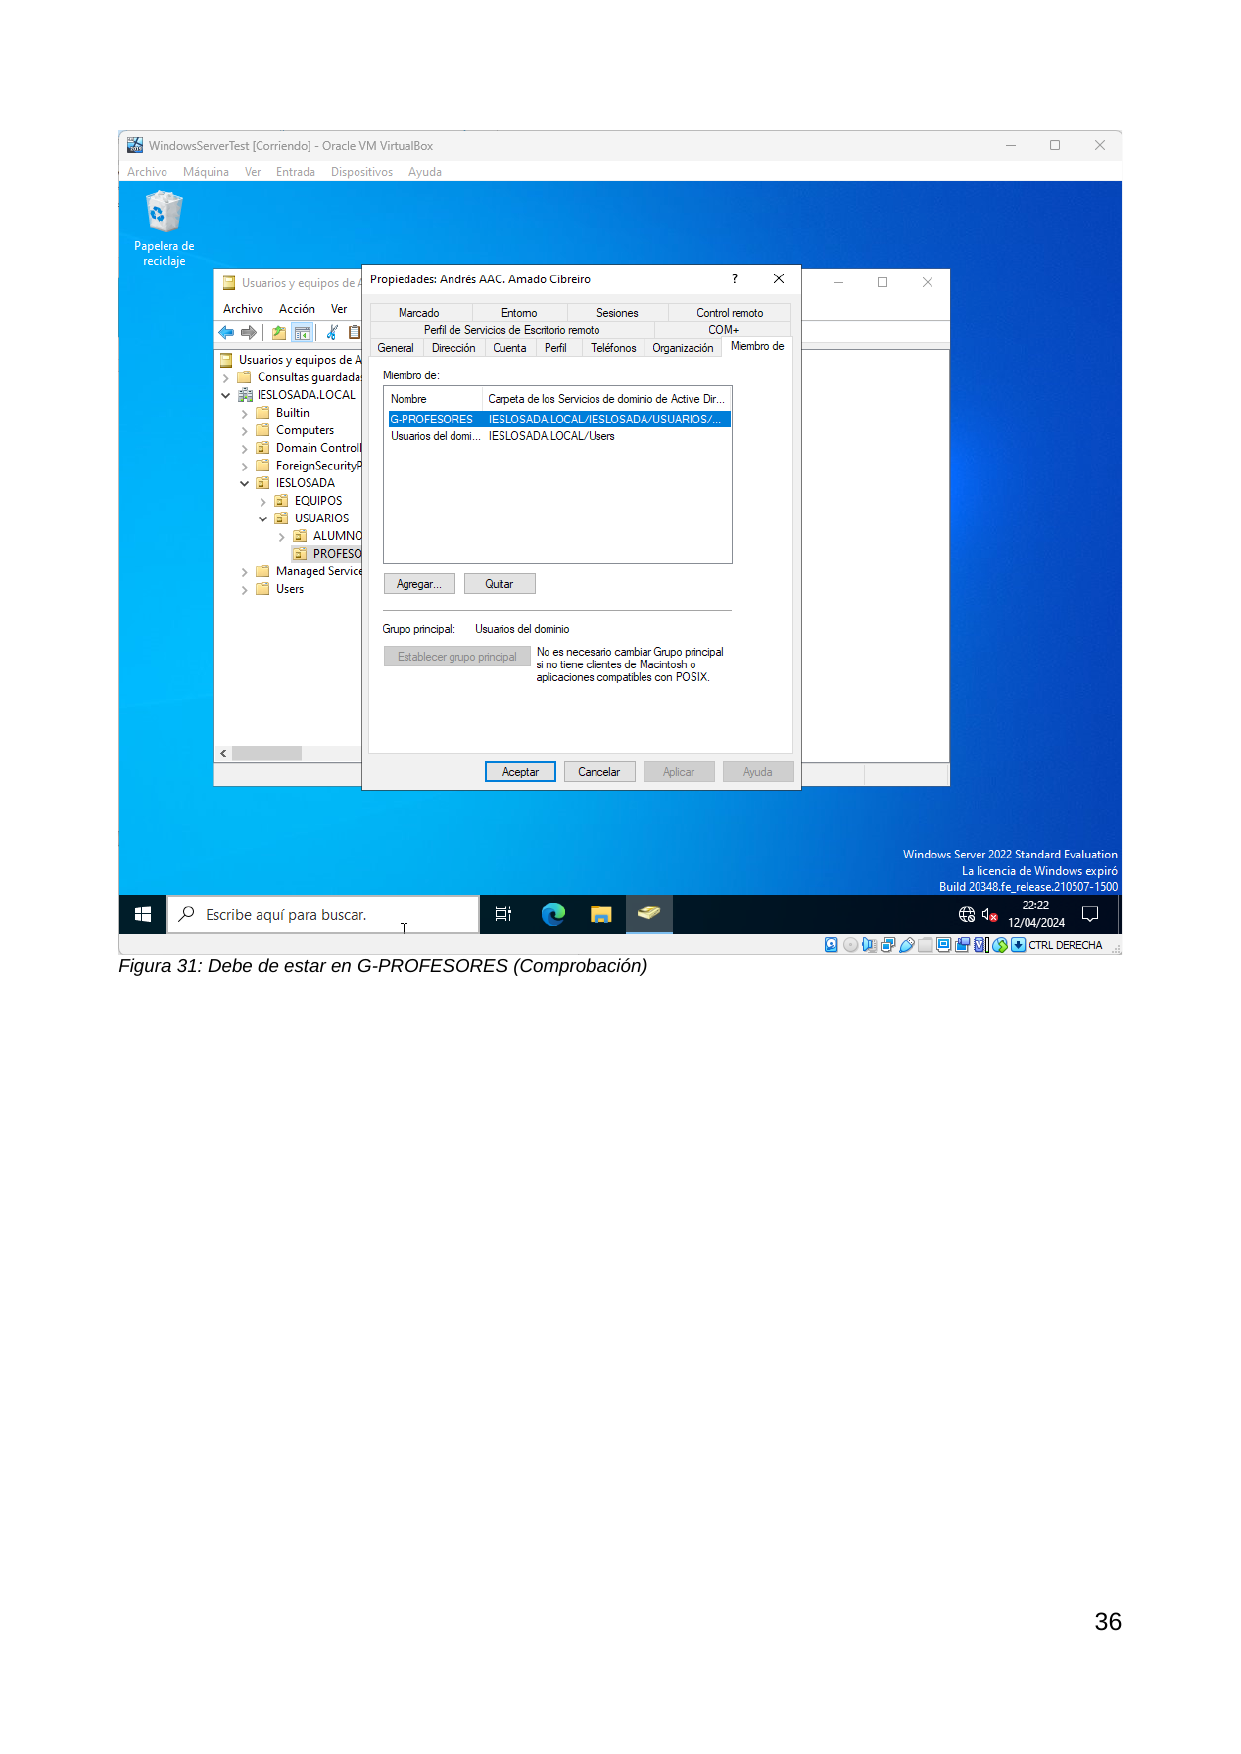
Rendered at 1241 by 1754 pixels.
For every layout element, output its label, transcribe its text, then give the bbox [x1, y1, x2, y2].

text Figura 31: Debe de estar en G-PROFESORES (Comprobación) [118, 955, 1122, 976]
picture [118, 130, 1123, 955]
picture [147, 191, 182, 231]
